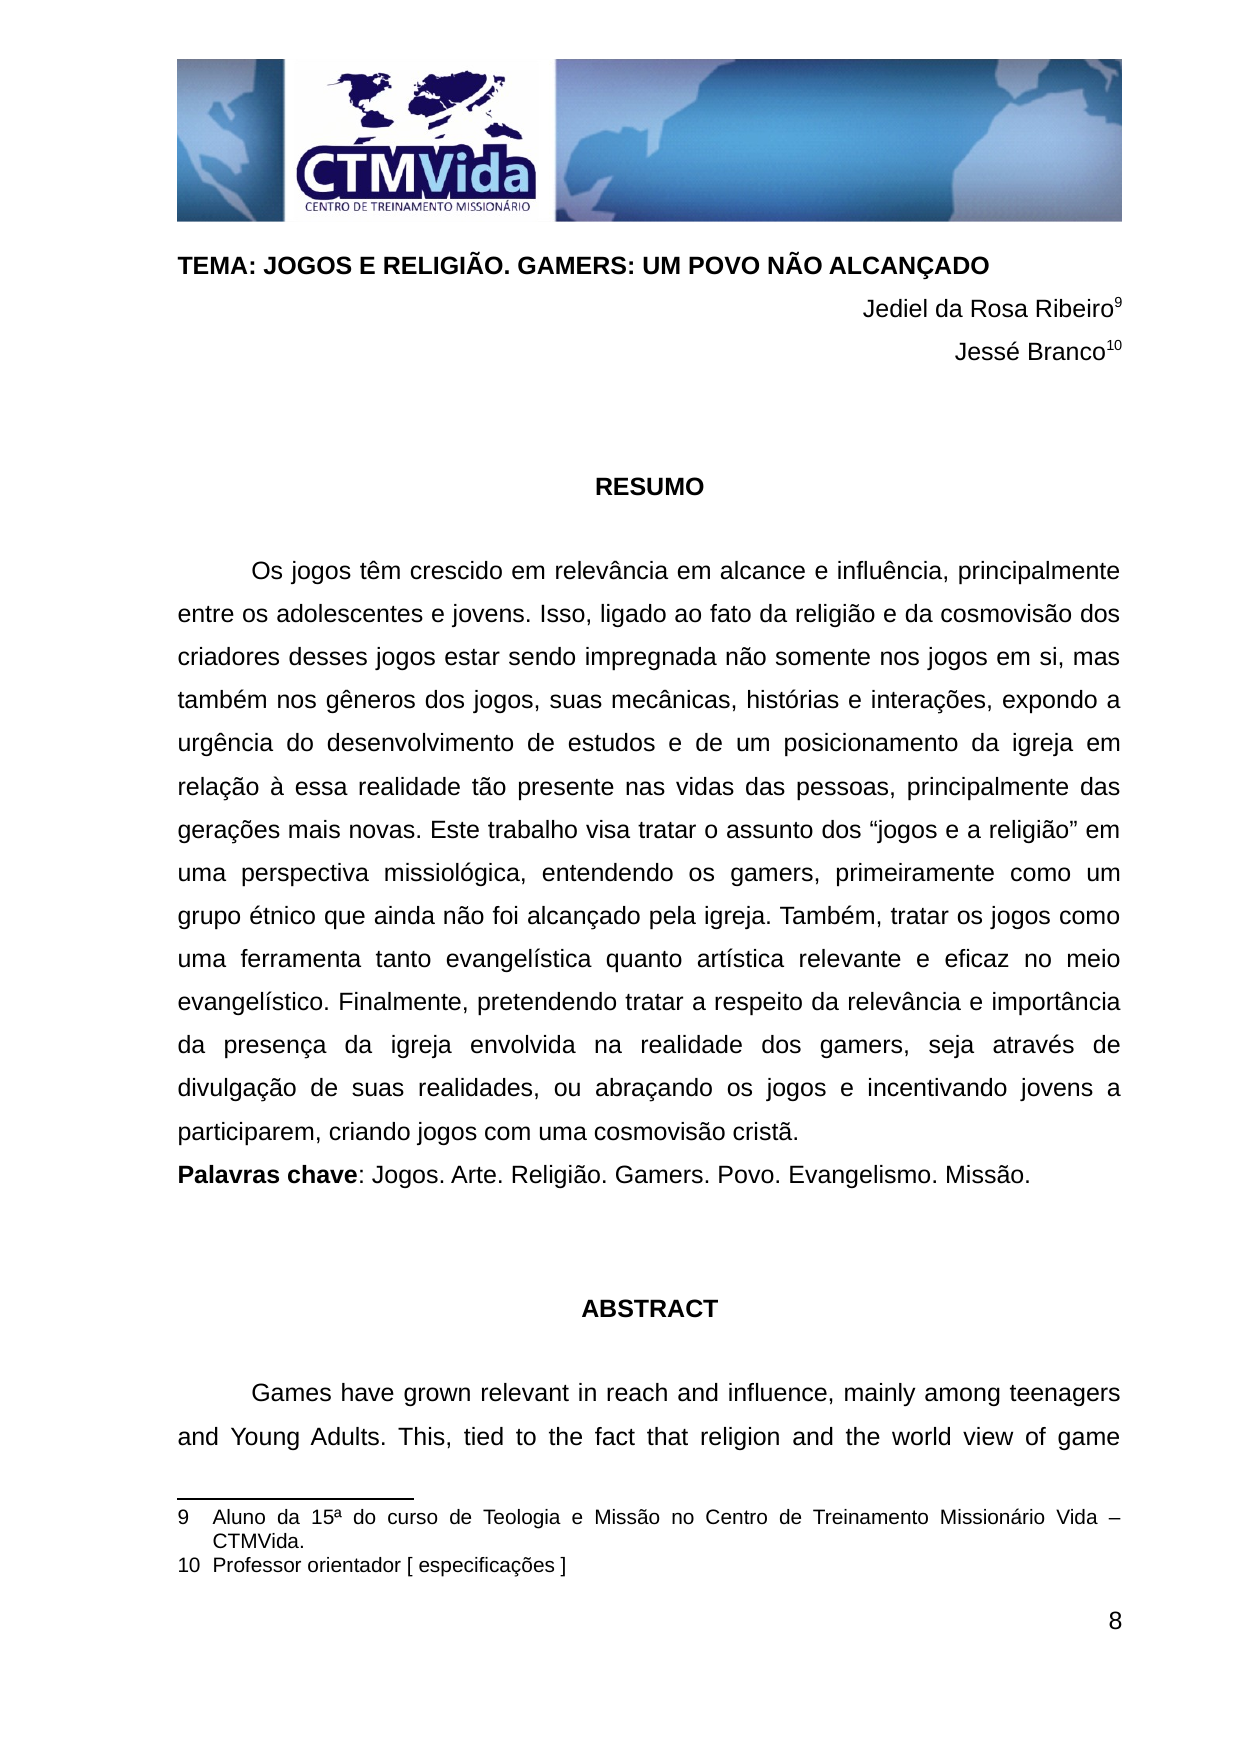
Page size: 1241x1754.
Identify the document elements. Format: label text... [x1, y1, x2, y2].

subtitle Resumo [177, 472, 1122, 500]
subtitle Abstract [177, 1294, 1122, 1323]
text Jessé Branco [177, 337, 1122, 366]
text Palavras chave: Jogos. Arte. Religião. Gamers. Povo. Evangelismo. Missão. [177, 1160, 1122, 1188]
text Games have grown relevant in reach and influence, mainly among teenagers and Young Adults. This, tied to the fact that religion and the world view of game [177, 1378, 1122, 1450]
text Jediel da Rosa Ribeiro [177, 294, 1122, 323]
text Aluno da 15ª do curso de Teologia e Missão no Centro de Treinamento Missionário Vida – CTMVida. [177, 1505, 1122, 1553]
text Professor orientador [ especificações ] [177, 1553, 1122, 1577]
text Os jogos têm crescido em relevância em alcance e influência, principalmente entre os adolescentes e jovens. Isso, ligado ao fato da religião e da cosmovisão dos criadores desses jogos estar sendo impregnada não somente nos jogos em si, mas também nos gêneros dos jogos, suas mecânicas, histórias e interações, expondo a urgência do desenvolvimento de estudos e de um posicionamento da igreja em relação à essa realidade tão presente nas vidas das pessoas, principalmente das gerações mais novas. Este trabalho visa tratar o assunto dos “jogos e a religião” em uma perspectiva missiológica, entendendo os gamers, primeiramente como um grupo étnico que ainda não foi alcançado pela igreja. Também, tratar os jogos como uma ferramenta tanto evangelística quanto artística relevante e eficaz no meio evangelístico. Finalmente, pretendendo tratar a respeito da relevância e importância da presença da igreja envolvida na realidade dos gamers, seja através de divulgação de suas realidades, ou abraçando os jogos e incentivando jovens a participarem, criando jogos com uma cosmovisão cristã. [177, 556, 1122, 1145]
text TEMA: JOGOS E RELIGIÃO. GAMERS: UM POVO NÃO ALCANÇADO [177, 251, 1122, 280]
picture [177, 59, 1122, 222]
